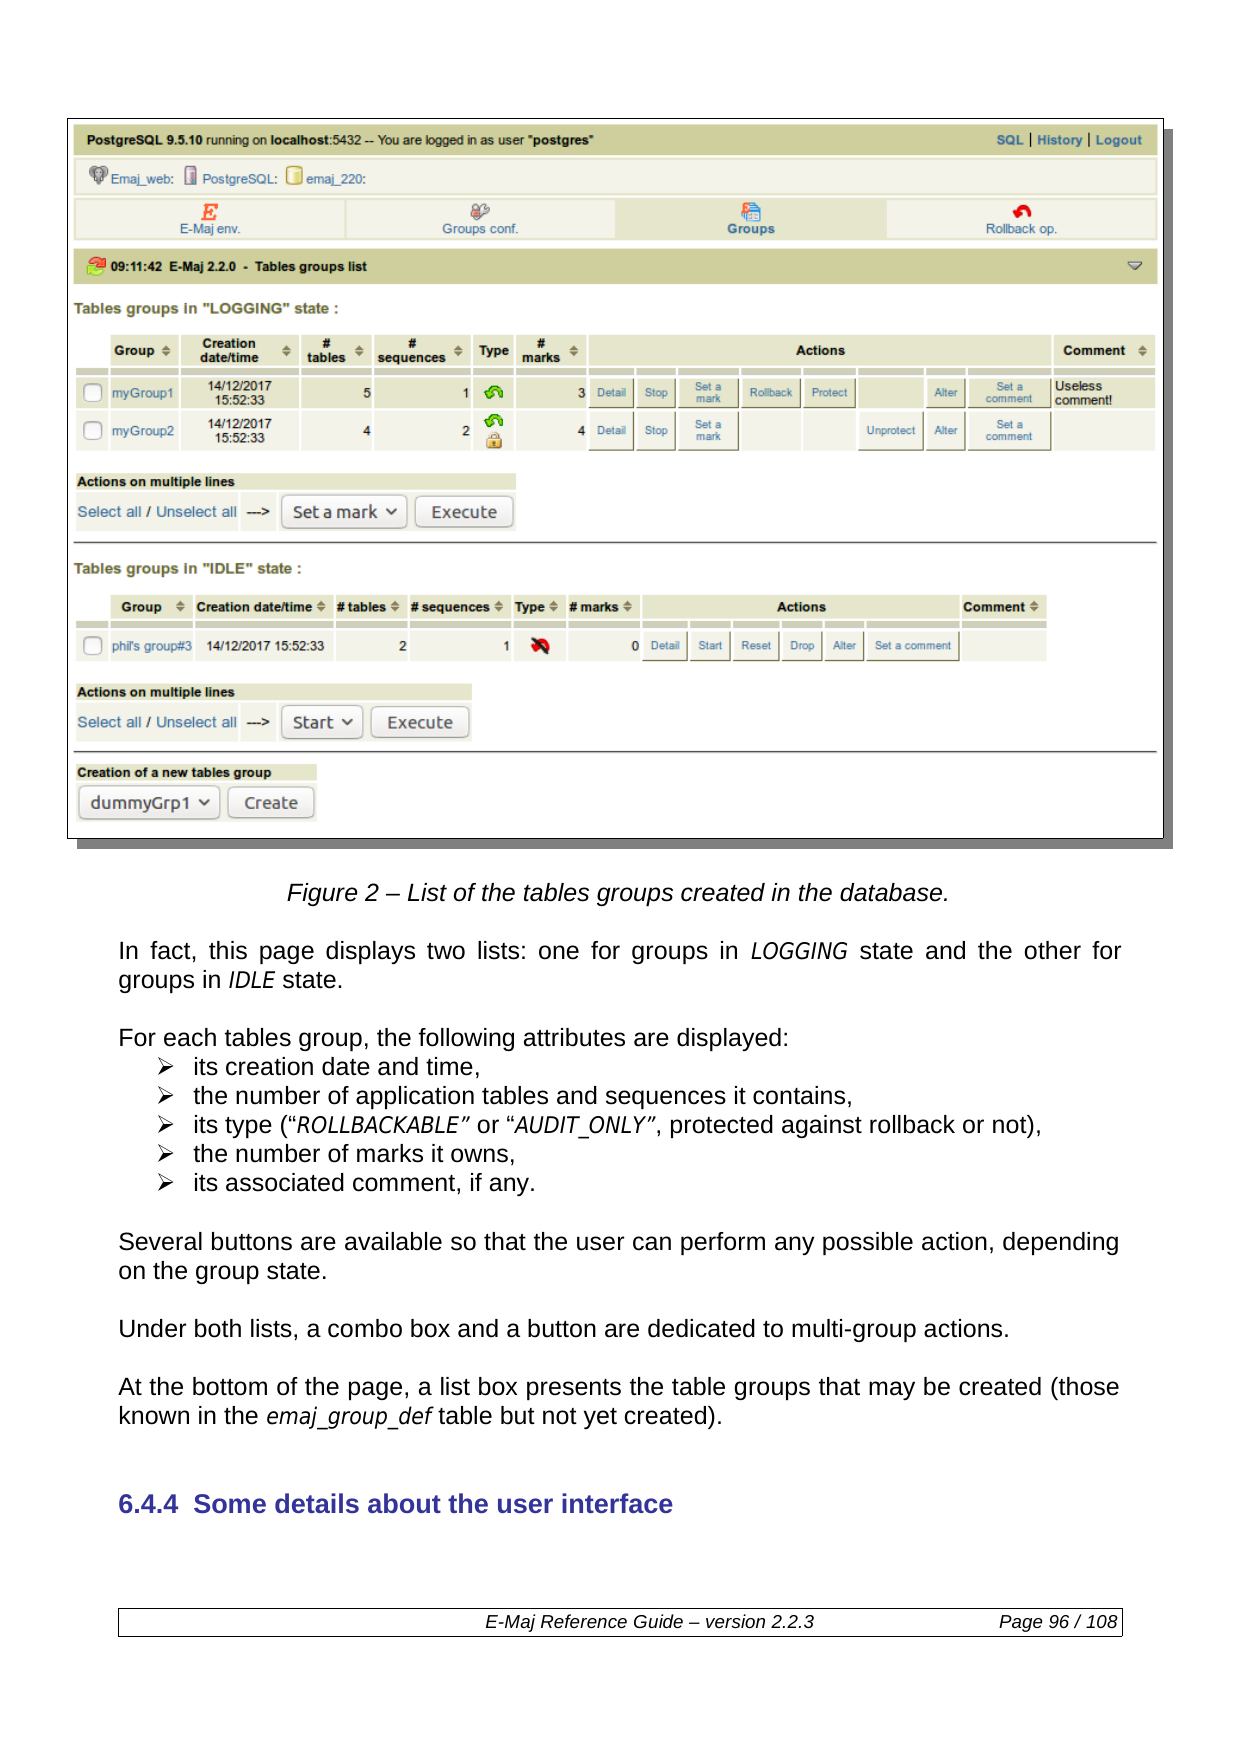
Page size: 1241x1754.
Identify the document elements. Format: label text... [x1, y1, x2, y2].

text Several buttons are available so that the user can perform any possible action, depending on the group state. [118, 1226, 1122, 1284]
text In fact, this page displays two lists: one for groups in LOGGING state and the other for groups in IDLE state. [118, 936, 1122, 994]
list the number of application tables and sequences it contains, [156, 1081, 1122, 1110]
text At the bottom of the page, a list box presents the table groups that may be created (those known in the emaj_group_def table but not yet created). [118, 1372, 1122, 1430]
text For each tables group, the following attributes are displayed: [118, 1023, 1122, 1052]
picture [69, 121, 1160, 835]
list the number of marks it owns, [156, 1139, 1122, 1168]
list its type (“ROLLBACKABLE” or “AUDIT_ONLY”, protected against rollback or not), [156, 1110, 1122, 1139]
text Figure 2 – List of the tables groups created in the database. [118, 878, 1122, 907]
text Under both lists, a combo box and a button are dedicated to multi-group actions. [118, 1314, 1122, 1343]
subtitle Some details about the user interface [118, 1488, 1122, 1519]
list its associated comment, if any. [156, 1168, 1122, 1197]
list its creation date and time, [156, 1052, 1122, 1081]
